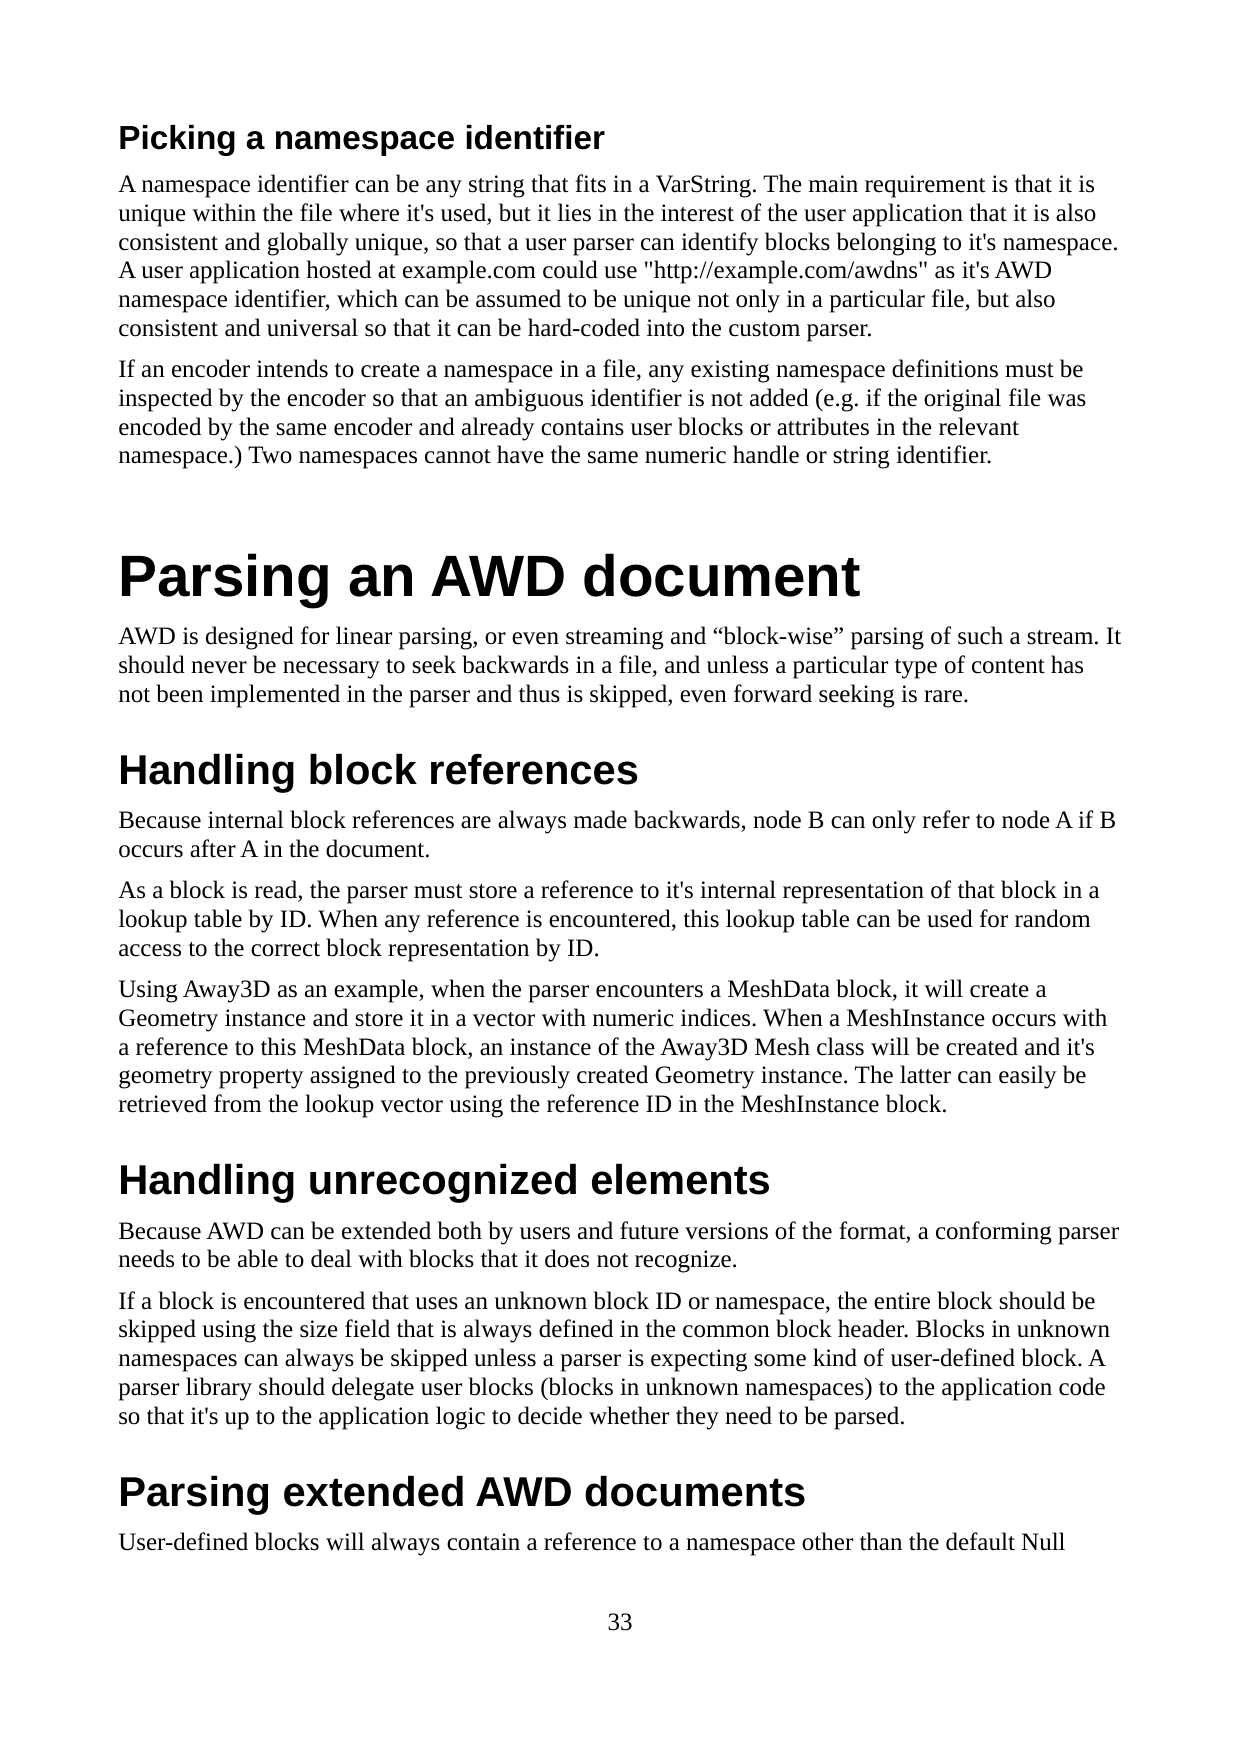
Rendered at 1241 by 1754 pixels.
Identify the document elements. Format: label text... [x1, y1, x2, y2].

text Because internal block references are always made backwards, node B can only refer to node A if B occurs after A in the document. [118, 805, 1122, 863]
subtitle Handling block references [118, 745, 1122, 793]
text A namespace identifier can be any string that fits in a VarString. The main requirement is that it is unique within the file where it's used, but it lies in the interest of the user application that it is also consistent and globally unique, so that a user parser can identify blocks belonging to it's namespace. A user application hosted at example.com could use "http://example.com/awdns" as it's AWD namespace identifier, which can be assumed to be unique not only in a particular file, but also consistent and universal so that it can be hard-coded into the custom parser. [118, 169, 1122, 342]
subtitle Parsing extended AWD documents [118, 1467, 1122, 1515]
text User-defined blocks will always contain a reference to a namespace other than the default Null [118, 1527, 1122, 1556]
subtitle Picking a namespace identifier [118, 118, 1122, 157]
text Using Away3D as an example, when the parser encounters a MeshData block, it will create a Geometry instance and store it in a vector with numeric indices. When a MeshInstance occurs with a reference to this MeshData block, an instance of the Away3D Mesh class will be created and it's geometry property assigned to the previously created Geometry instance. The latter can easily be retrieved from the lookup vector using the reference ID in the MeshInstance block. [118, 974, 1122, 1118]
text If an encoder intends to create a namespace in a file, any existing namespace definitions must be inspected by the encoder so that an ambiguous identifier is not added (e.g. if the original file was encoded by the same encoder and already contains user blocks or attributes in the relevant namespace.) Two namespaces cannot have the same numeric handle or string identifier. [118, 354, 1122, 469]
text AWD is designed for linear parsing, or even streaming and “block-wise” parsing of such a stream. It should never be necessary to seek backwards in a file, and unless a particular type of content has not been implemented in the parser and thus is skipped, even forward seeking is rare. [118, 621, 1122, 707]
text If a block is encountered that uses an unknown block ID or namespace, the entire block should be skipped using the size field that is always defined in the common block header. Blocks in unknown namespaces can always be skipped unless a parser is expecting some kind of user-defined block. A parser library should delegate user blocks (blocks in unknown namespaces) to the application code so that it's up to the application logic to decide whether they need to be parsed. [118, 1286, 1122, 1429]
text As a block is read, the parser must store a reference to it's internal representation of that block in a lookup table by ID. When any reference is encountered, this lookup table can be used for random access to the correct block representation by ID. [118, 875, 1122, 962]
subtitle Parsing an AWD document [118, 542, 1122, 609]
subtitle Handling unrecognized elements [118, 1155, 1122, 1203]
text Because AWD can be extended both by users and future versions of the format, a conforming parser needs to be able to deal with blocks that it does not recognize. [118, 1216, 1122, 1273]
